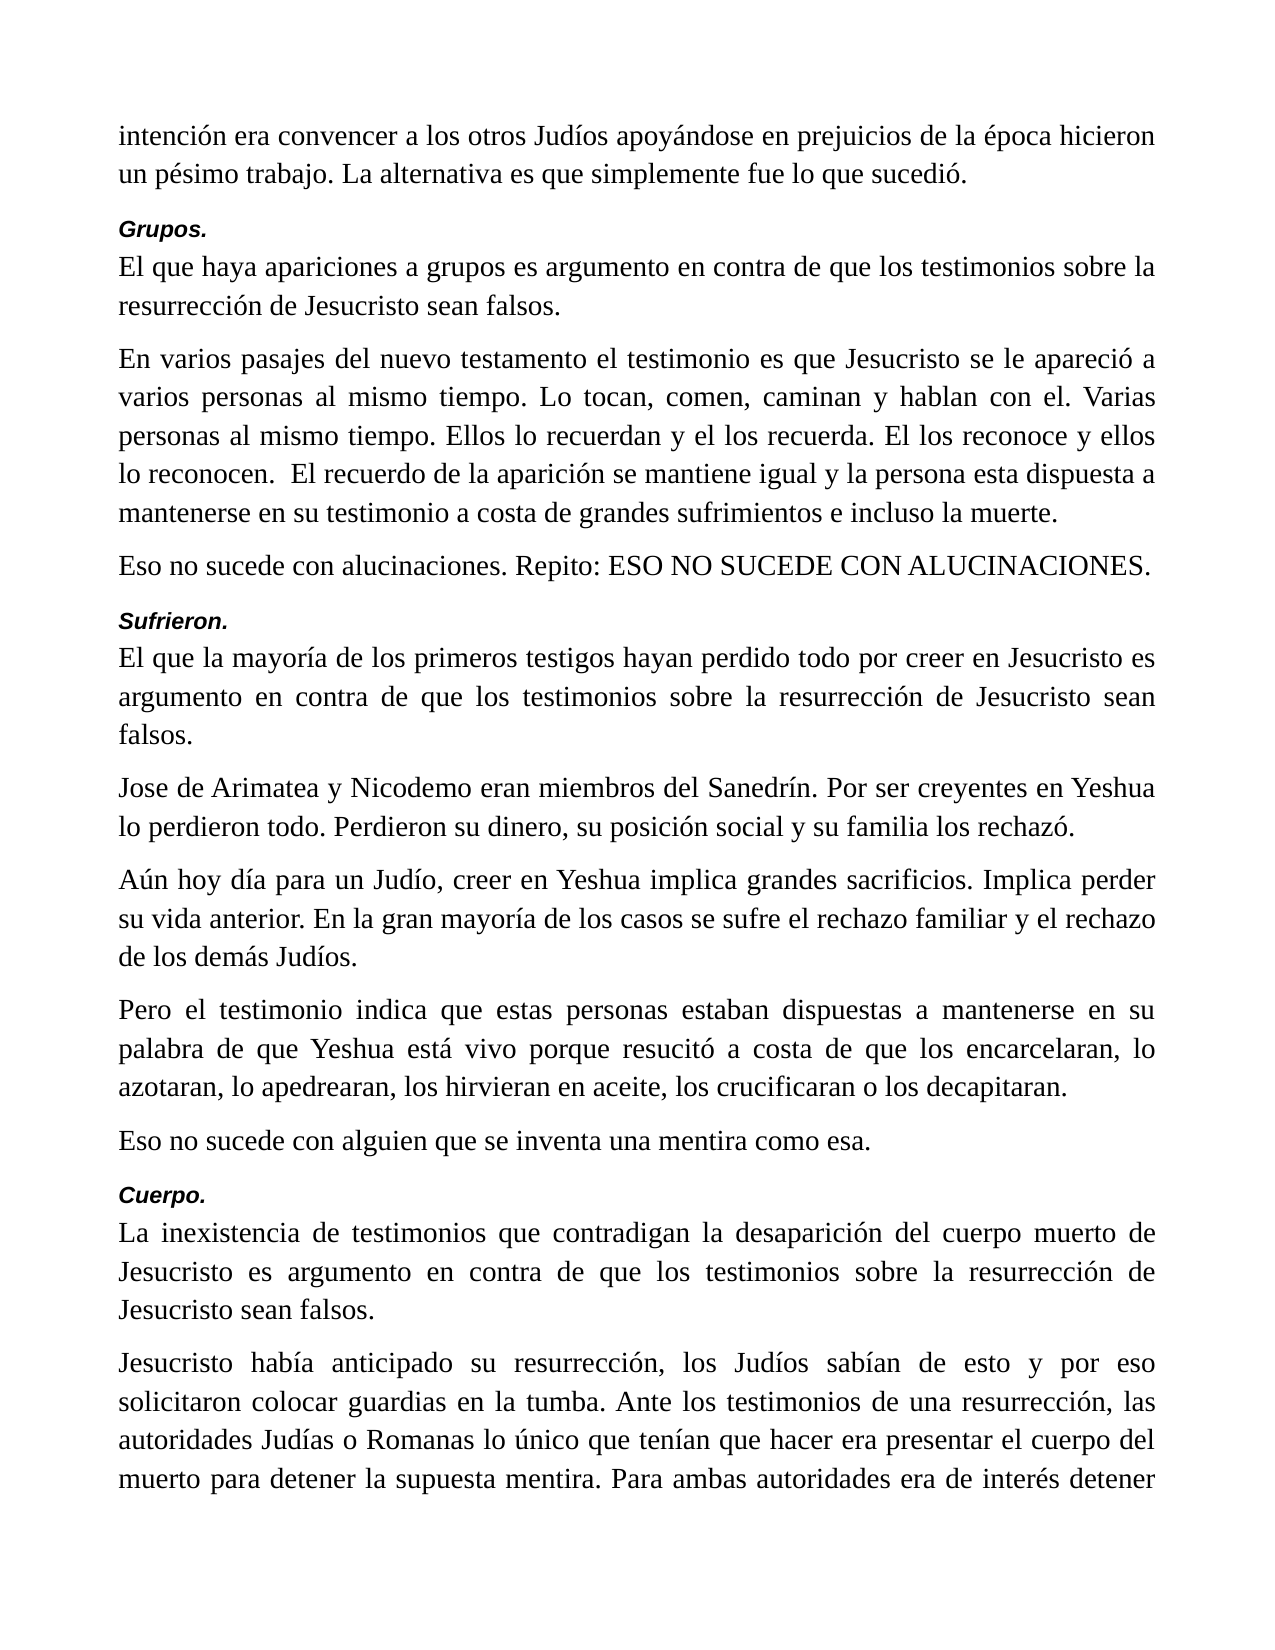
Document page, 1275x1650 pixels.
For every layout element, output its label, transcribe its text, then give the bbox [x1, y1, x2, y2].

text Jesucristo había anticipado su resurrección, los Judíos sabían de esto y por eso solicitaron colocar guardias en la tumba. Ante los testimonios de una resurrección, las autoridades Judías o Romanas lo único que tenían que hacer era presentar el cuerpo del muerto para detener la supuesta mentira. Para ambas autoridades era de interés detener [118, 1345, 1157, 1494]
text La inexistencia de testimonios que contradigan la desaparición del cuerpo muerto de Jesucristo es argumento en contra de que los testimonios sobre la resurrección de Jesucristo sean falsos. [118, 1215, 1157, 1326]
subtitle Grupos. [118, 216, 1157, 243]
text Eso no sucede con alucinaciones. Repito: ESO NO SUCEDE CON ALUCINACIONES. [118, 548, 1157, 582]
text Pero el testimonio indica que estas personas estaban dispuestas a mantenerse en su palabra de que Yeshua está vivo porque resucitó a costa de que los encarcelaran, lo azotaran, lo apedrearan, los hirvieran en aceite, los crucificaran o los decapitaran. [118, 992, 1157, 1103]
text Jose de Arimatea y Nicodemo eran miembros del Sanedrín. Por ser creyentes en Yeshua lo perdieron todo. Perdieron su dinero, su posición social y su familia los rechazó. [118, 771, 1157, 843]
text En varios pasajes del nuevo testamento el testimonio es que Jesucristo se le apareció a varios personas al mismo tiempo. Lo tocan, comen, caminan y hablan con el. Varias personas al mismo tiempo. Ellos lo recuerdan y el los recuerda. El los reconoce y ellos lo reconocen. El recuerdo de la aparición se mantiene igual y la persona esta dispuesta a mantenerse en su testimonio a costa de grandes sufrimientos e incluso la muerte. [118, 341, 1157, 528]
text Eso no sucede con alguien que se inventa una mentira como esa. [118, 1123, 1157, 1156]
subtitle Cuerpo. [118, 1182, 1157, 1209]
text Aún hoy día para un Judío, creer en Yeshua implica grandes sacrificios. Implica perder su vida anterior. En la gran mayoría de los casos se sufre el rechazo familiar y el rechazo de los demás Judíos. [118, 862, 1157, 973]
text intención era convencer a los otros Judíos apoyándose en prejuicios de la época hicieron un pésimo trabajo. La alternativa es que simplemente fue lo que sucedió. [118, 118, 1157, 190]
text El que haya apariciones a grupos es argumento en contra de que los testimonios sobre la resurrección de Jesucristo sean falsos. [118, 249, 1157, 321]
text El que la mayoría de los primeros testigos hayan perdido todo por creer en Jesucristo es argumento en contra de que los testimonios sobre la resurrección de Jesucristo sean falsos. [118, 640, 1157, 751]
subtitle Sufrieron. [118, 607, 1157, 634]
